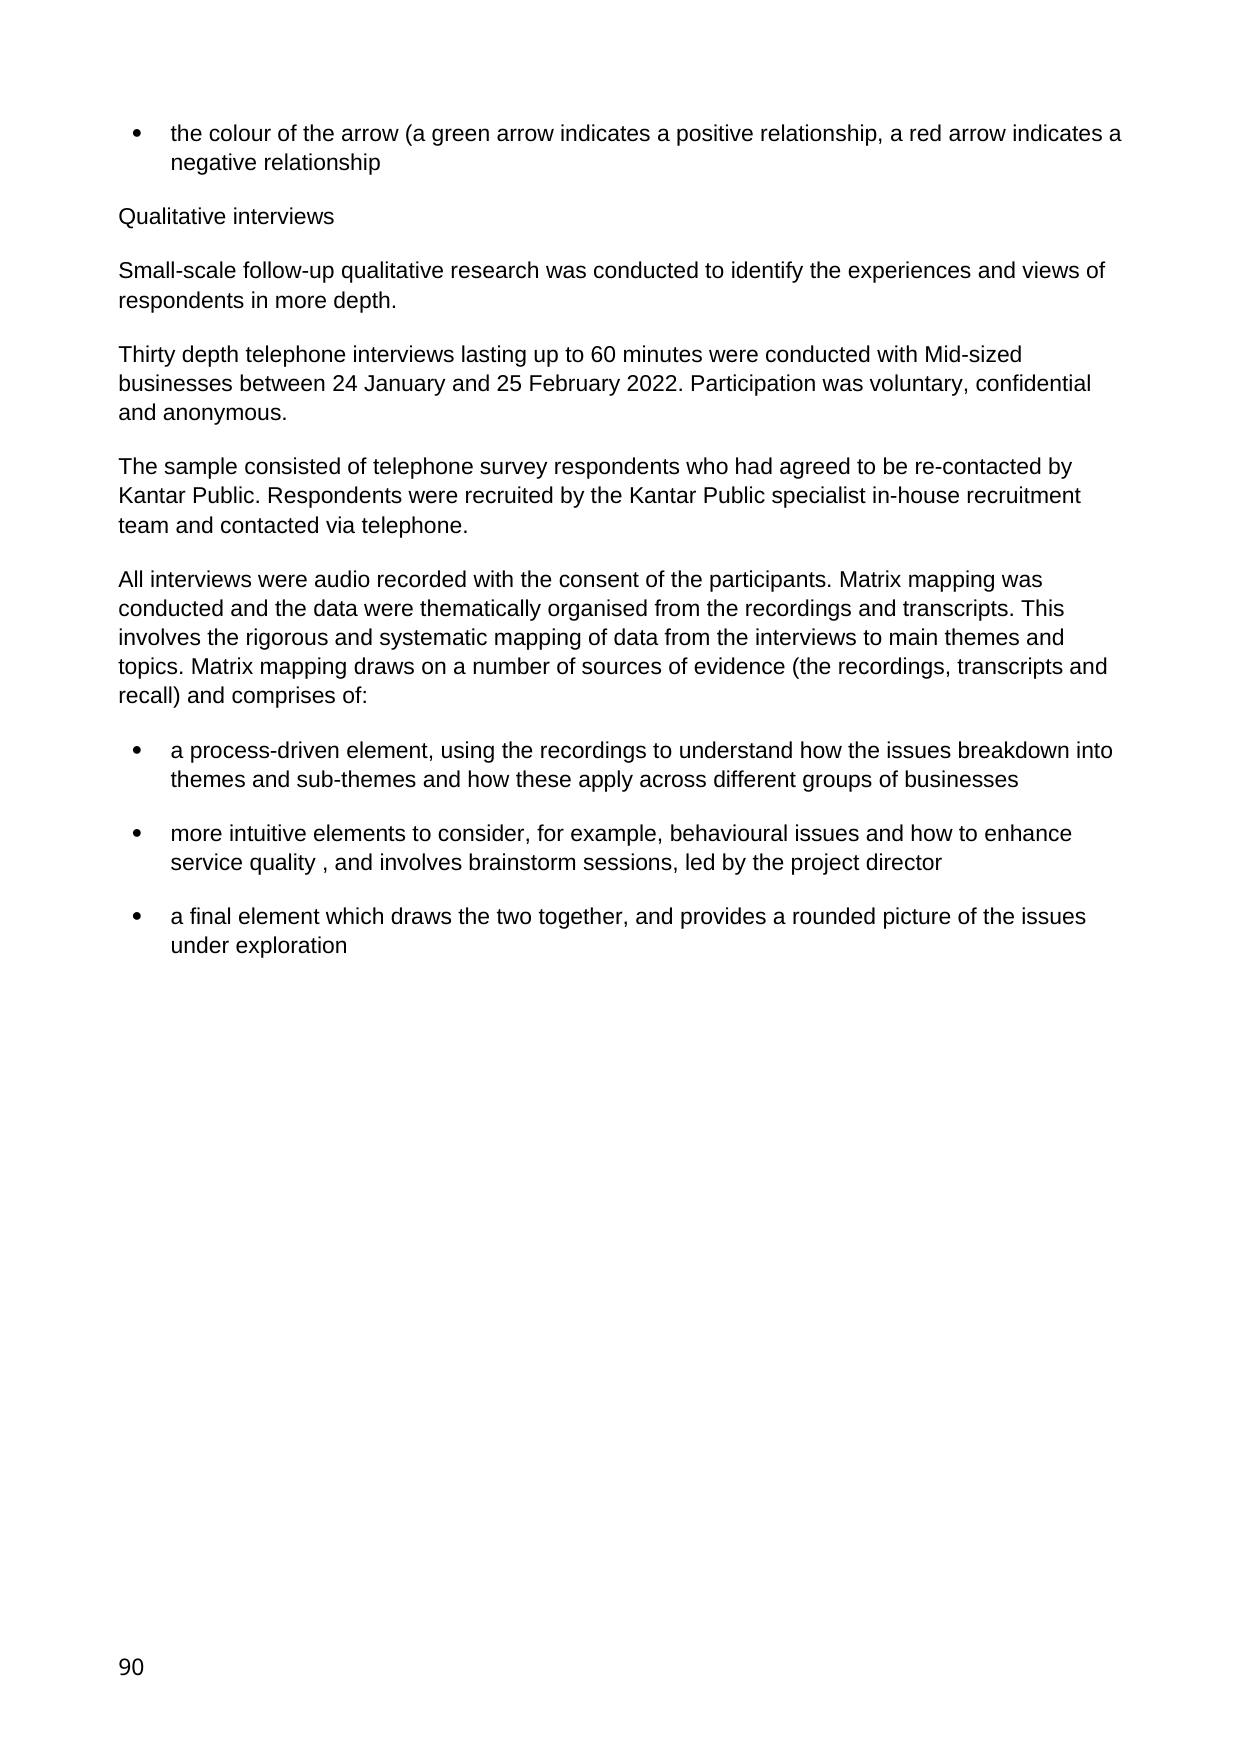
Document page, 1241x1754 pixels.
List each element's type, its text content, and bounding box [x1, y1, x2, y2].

list a final element which draws the two together, and provides a rounded picture of the issues under exploration [133, 901, 1122, 960]
text The sample consisted of telephone survey respondents who had agreed to be re-contacted by Kantar Public. Respondents were recruited by the Kantar Public specialist in-house recruitment team and contacted via telephone. [118, 451, 1122, 539]
text Thirty depth telephone interviews lasting up to 60 minutes were conducted with Mid-sized businesses between 24 January and 25 February 2022. Participation was voluntary, confidential and anonymous. [118, 339, 1122, 426]
subtitle Qualitative interviews [118, 201, 1122, 231]
text Small-scale follow-up qualitative research was conducted to identify the experiences and views of respondents in more depth. [118, 256, 1122, 314]
list more intuitive elements to consider, for example, behavioural issues and how to enhance service quality , and involves brainstorm sessions, led by the project director [133, 818, 1122, 876]
list a process-driven element, using the recordings to understand how the issues breakdown into themes and sub-themes and how these apply across different groups of businesses [133, 735, 1122, 793]
list the colour of the arrow (a green arrow indicates a positive relationship, a red arrow indicates a negative relationship [133, 118, 1122, 176]
text All interviews were audio recorded with the consent of the participants. Matrix mapping was conducted and the data were thematically organised from the recordings and transcripts. This involves the rigorous and systematic mapping of data from the interviews to main themes and topics. Matrix mapping draws on a number of sources of evidence (the recordings, transcripts and recall) and comprises of: [118, 564, 1122, 710]
